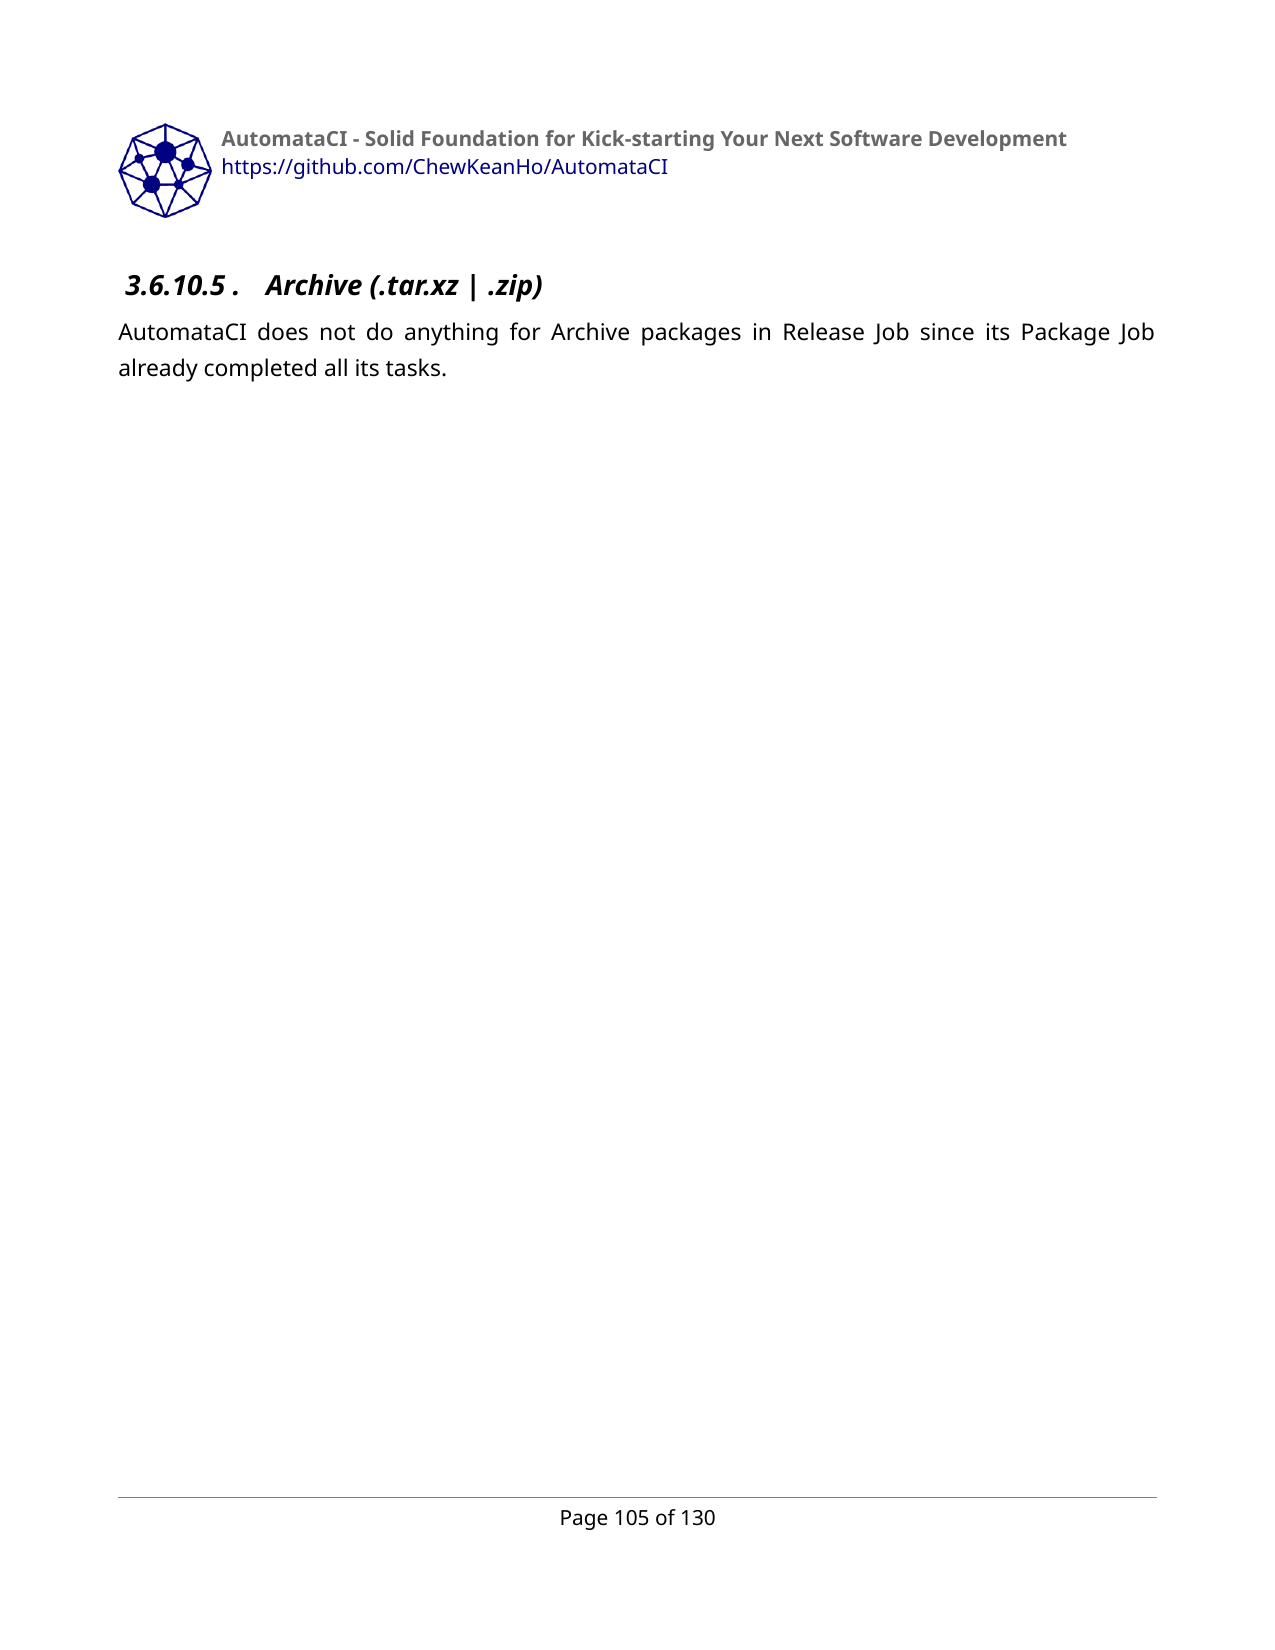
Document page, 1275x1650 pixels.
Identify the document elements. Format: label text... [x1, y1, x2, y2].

picture [118, 123, 212, 218]
subtitle Archive (.tar.xz | .zip) [118, 265, 1157, 303]
text AutomataCI does not do anything for Archive packages in Release Job since its Package Job already completed all its tasks. [118, 316, 1157, 383]
